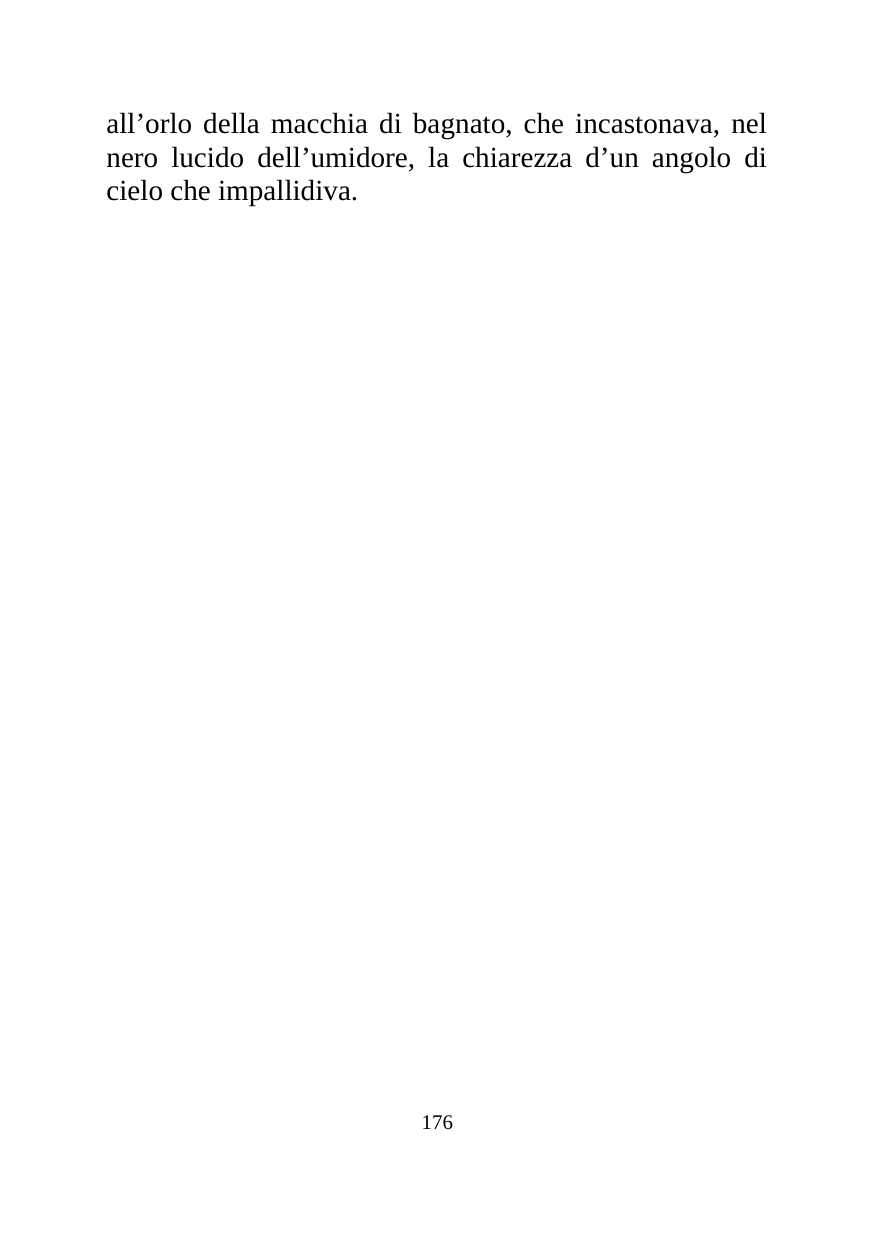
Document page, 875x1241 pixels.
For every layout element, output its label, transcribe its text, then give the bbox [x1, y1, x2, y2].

text all’orlo della macchia di bagnato, che incastonava, nel nero lucido dell’umidore, la chiarezza d’un angolo di cielo che impallidiva. [106, 106, 768, 207]
